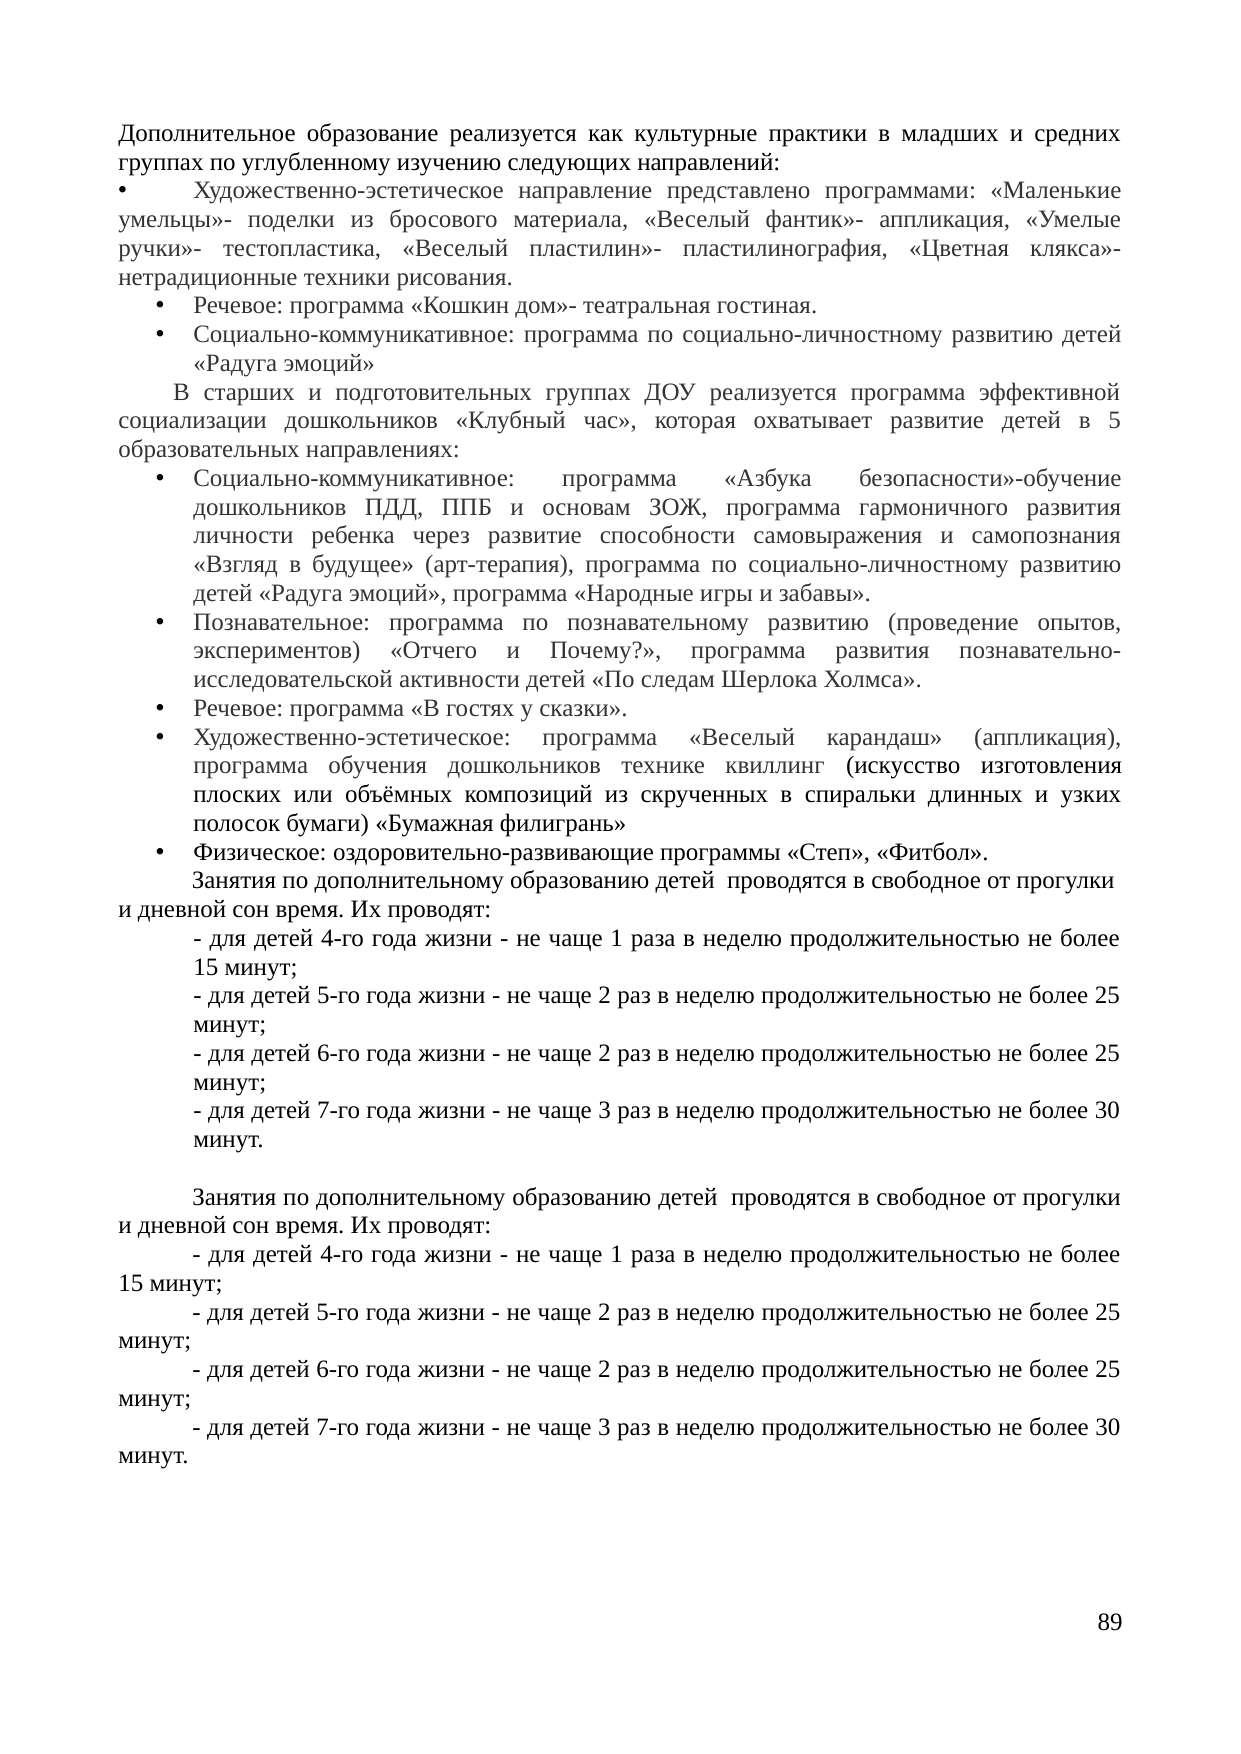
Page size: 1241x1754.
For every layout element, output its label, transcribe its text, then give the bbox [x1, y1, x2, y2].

subtitle - для детей 6-го года жизни - не чаще 2 раз в неделю продолжительностью не более 25 минут; [156, 1038, 1122, 1096]
subtitle - для детей 4-го года жизни - не чаще 1 раза в неделю продолжительностью не более 15 минут; [156, 923, 1122, 981]
subtitle - для детей 7-го года жизни - не чаще 3 раз в неделю продолжительностью не более 30 минут. [156, 1096, 1122, 1153]
subtitle - для детей 5-го года жизни - не чаще 2 раз в неделю продолжительностью не более 25 минут; [156, 981, 1122, 1038]
list Дополнительное образование реализуется как культурные практики в младших и средних группах по углубленному изучению следующих направлений: [118, 118, 1122, 176]
list Художественно-эстетическое направление представлено программами: «Маленькие умельцы»- поделки из бросового материала, «Веселый фантик»- аппликация, «Умелые ручки»- тестопластика, «Веселый пластилин»- пластилинография, «Цветная клякса»- нетрадиционные техники рисования. [118, 176, 1122, 291]
list Социально-коммуникативное: программа по социально-личностному развитию детей «Радуга эмоций» [156, 319, 1122, 377]
text Занятия по дополнительному образованию детей проводятся в свободное от прогулки и дневной сон время. Их проводят: [118, 866, 1122, 923]
list Речевое: программа «Кошкин дом»- театральная гостиная. [156, 291, 1122, 319]
list Физическое: оздоровительно-развивающие программы «Степ», «Фитбол». [156, 837, 1122, 866]
list Познавательное: программа по познавательному развитию (проведение опытов, экспериментов) «Отчего и Почему?», программа развития познавательно-исследовательской активности детей «По следам Шерлока Холмса». [156, 607, 1122, 693]
subtitle - для детей 7-го года жизни - не чаще 3 раз в неделю продолжительностью не более 30 минут. [118, 1412, 1122, 1469]
subtitle - для детей 6-го года жизни - не чаще 2 раз в неделю продолжительностью не более 25 минут; [118, 1354, 1122, 1412]
list Художественно-эстетическое: программа «Веселый карандаш» (аппликация), программа обучения дошкольников технике квиллинг (искусство изготовления плоских или объёмных композиций из скрученных в спиральки длинных и узких полосок бумаги) «Бумажная филигрань» [156, 722, 1122, 837]
list Социально-коммуникативное: программа «Азбука безопасности»-обучение дошкольников ПДД, ППБ и основам ЗОЖ, программа гармоничного развития личности ребенка через развитие способности самовыражения и самопознания «Взгляд в будущее» (арт-терапия), программа по социально-личностному развитию детей «Радуга эмоций», программа «Народные игры и забавы». [156, 463, 1122, 607]
subtitle - для детей 4-го года жизни - не чаще 1 раза в неделю продолжительностью не более 15 минут; [118, 1239, 1122, 1297]
list Речевое: программа «В гостях у сказки». [156, 693, 1122, 722]
subtitle - для детей 5-го года жизни - не чаще 2 раз в неделю продолжительностью не более 25 минут; [118, 1297, 1122, 1354]
subtitle Занятия по дополнительному образованию детей проводятся в свободное от прогулки и дневной сон время. Их проводят: [118, 1182, 1122, 1239]
list В старших и подготовительных группах ДОУ реализуется программа эффективной социализации дошкольников «Клубный час», которая охватывает развитие детей в 5 образовательных направлениях: [118, 377, 1122, 463]
